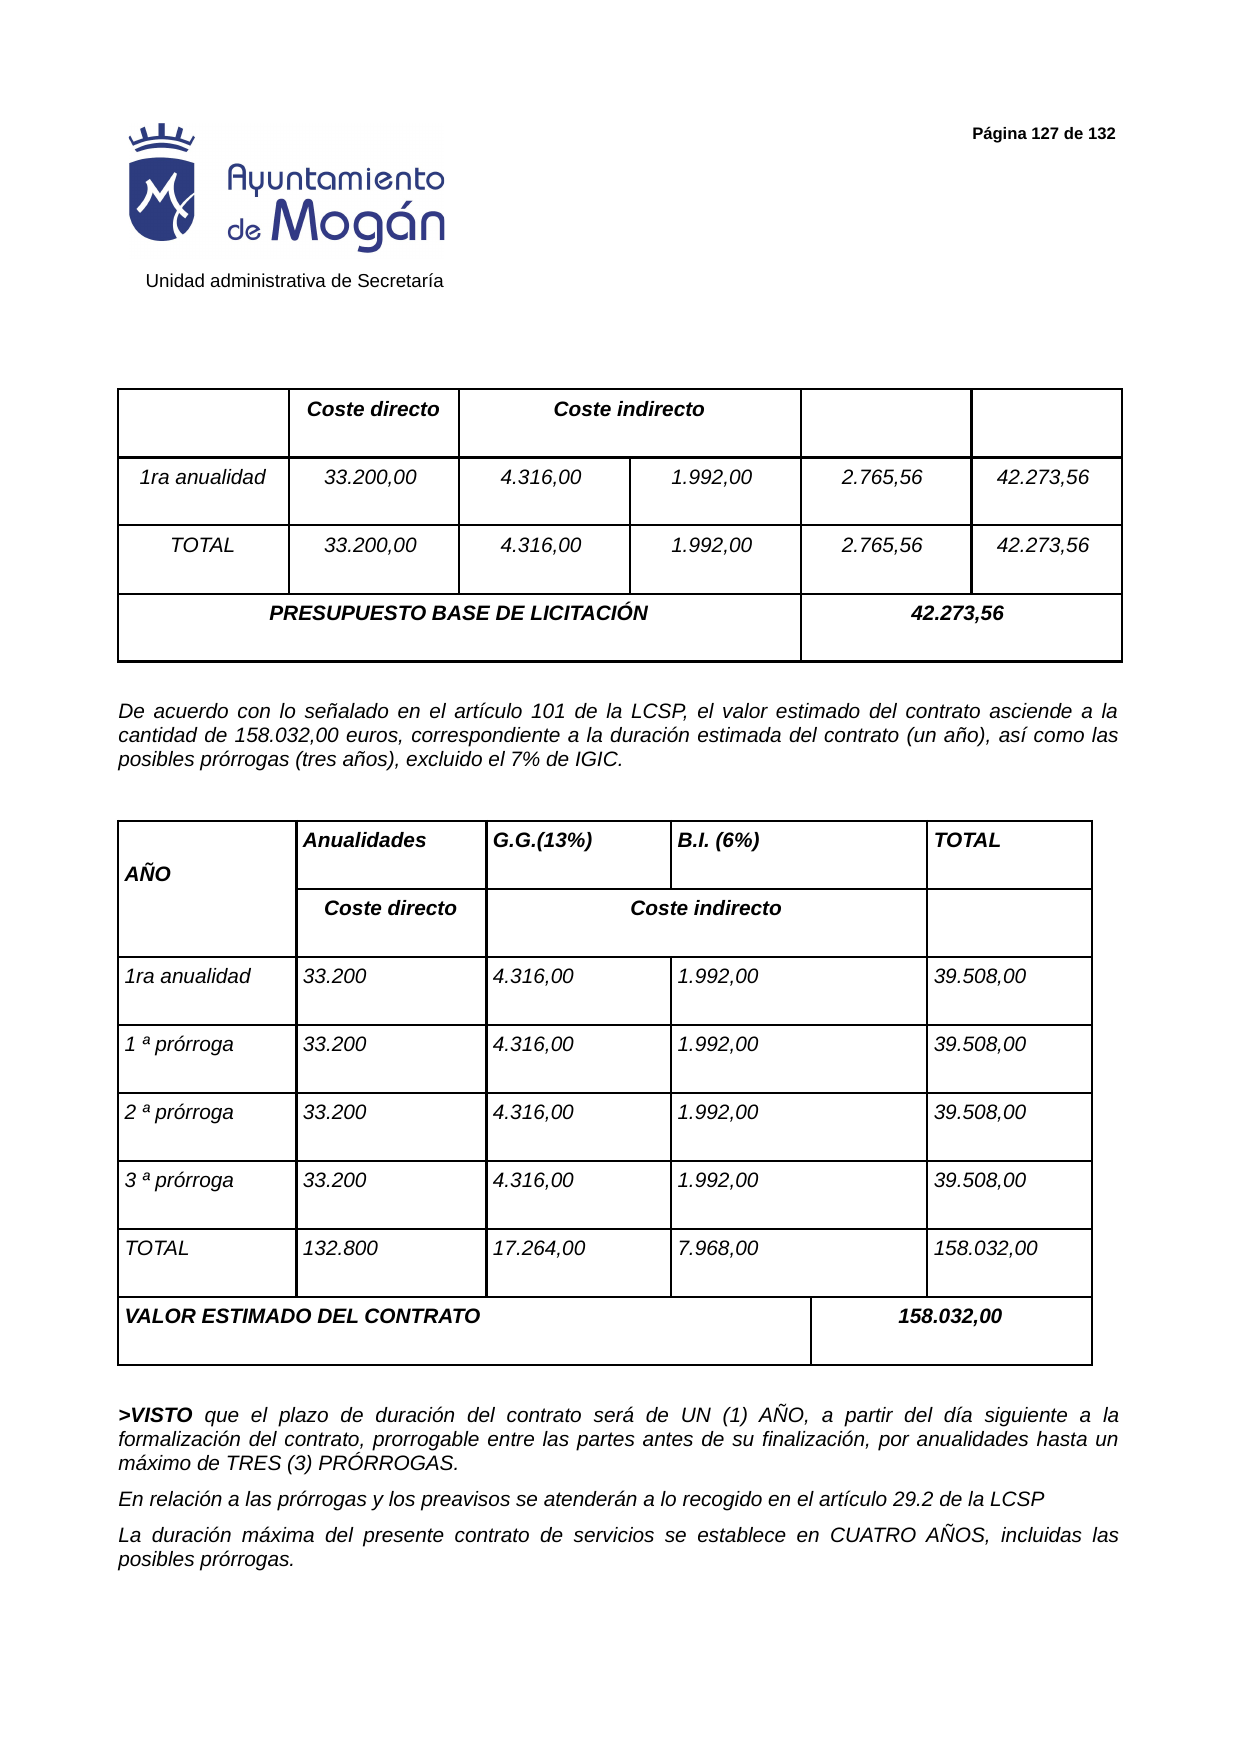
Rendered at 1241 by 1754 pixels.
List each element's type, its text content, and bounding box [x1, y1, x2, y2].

table_cell 2.765,56 [802, 526, 970, 592]
table_cell 4.316,00 [460, 459, 629, 524]
table_cell 158.032,00 [928, 1230, 1091, 1296]
table_cell PRESUPUESTO BASE DE LICITACIÓN [119, 595, 800, 660]
table_cell 1.992,00 [672, 1026, 926, 1092]
table_cell TOTAL [119, 1230, 295, 1296]
table_cell 39.508,00 [928, 958, 1091, 1024]
table_header G.G.(13%) [488, 822, 670, 888]
table_cell Coste indirecto [460, 390, 800, 456]
table_cell Coste directo [298, 890, 485, 956]
table_cell 132.800 [298, 1230, 485, 1296]
table_cell 1.992,00 [631, 526, 800, 592]
table_cell TOTAL [119, 526, 288, 592]
table_cell Coste directo [290, 390, 458, 456]
table_cell 1ra anualidad [119, 958, 295, 1024]
table_cell 33.200,00 [290, 459, 458, 524]
table_cell 39.508,00 [928, 1026, 1091, 1092]
table_header TOTAL [928, 822, 1091, 888]
table_cell 33.200 [298, 958, 485, 1024]
table_cell 33.200 [298, 1094, 485, 1160]
table_cell 4.316,00 [460, 526, 629, 592]
table_cell 4.316,00 [488, 1026, 670, 1092]
table_header AÑO [119, 822, 295, 956]
text La duración máxima del presente contrato de servicios se establece en CUATRO AÑOS, incluidas las posibles prórrogas. [118, 1523, 1122, 1571]
table_cell 1.992,00 [672, 958, 926, 1024]
table_cell 4.316,00 [488, 1094, 670, 1160]
table_header [119, 390, 288, 456]
table_cell 158.032,00 [812, 1298, 1091, 1364]
table_cell [973, 390, 1121, 456]
text De acuerdo con lo señalado en el artículo 101 de la LCSP, el valor estimado del contrato asciende a la cantidad de 158.032,00 euros, correspondiente a la duración estimada del contrato (un año), así como las posibles prórrogas (tres años), excluido el 7% de IGIC. [118, 699, 1122, 771]
table_cell [928, 890, 1091, 956]
table_cell 4.316,00 [488, 1162, 670, 1228]
table_cell 7.968,00 [672, 1230, 926, 1296]
table_cell 2.765,56 [802, 459, 970, 524]
table_cell 42.273,56 [973, 459, 1121, 524]
table_cell 1.992,00 [631, 459, 800, 524]
table_header Anualidades [298, 822, 485, 888]
table_cell 1.992,00 [672, 1162, 926, 1228]
table_cell Coste indirecto [488, 890, 926, 956]
table_cell 42.273,56 [973, 526, 1121, 592]
table_cell 1.992,00 [672, 1094, 926, 1160]
table_header B.I. (6%) [672, 822, 926, 888]
table_cell 33.200,00 [290, 526, 458, 592]
table_cell 33.200 [298, 1162, 485, 1228]
table_cell 3 ª prórroga [119, 1162, 295, 1228]
table_cell 1 ª prórroga [119, 1026, 295, 1092]
picture [128, 123, 445, 259]
table_cell 2 ª prórroga [119, 1094, 295, 1160]
text >VISTO que el plazo de duración del contrato será de UN (1) AÑO, a partir del día siguiente a la formalización del contrato, prorrogable entre las partes antes de su finalización, por anualidades hasta un máximo de TRES (3) PRÓRROGAS. [118, 1402, 1122, 1474]
table_cell 17.264,00 [488, 1230, 670, 1296]
text En relación a las prórrogas y los preavisos se atenderán a lo recogido en el artículo 29.2 de la LCSP [118, 1487, 1122, 1511]
table_cell 1ra anualidad [119, 459, 288, 524]
table_cell 4.316,00 [488, 958, 670, 1024]
table_cell 42.273,56 [802, 595, 1121, 660]
table_cell VALOR ESTIMADO DEL CONTRATO [119, 1298, 810, 1364]
table_header [802, 390, 970, 456]
table_cell 39.508,00 [928, 1094, 1091, 1160]
table_cell 33.200 [298, 1026, 485, 1092]
table_cell 39.508,00 [928, 1162, 1091, 1228]
